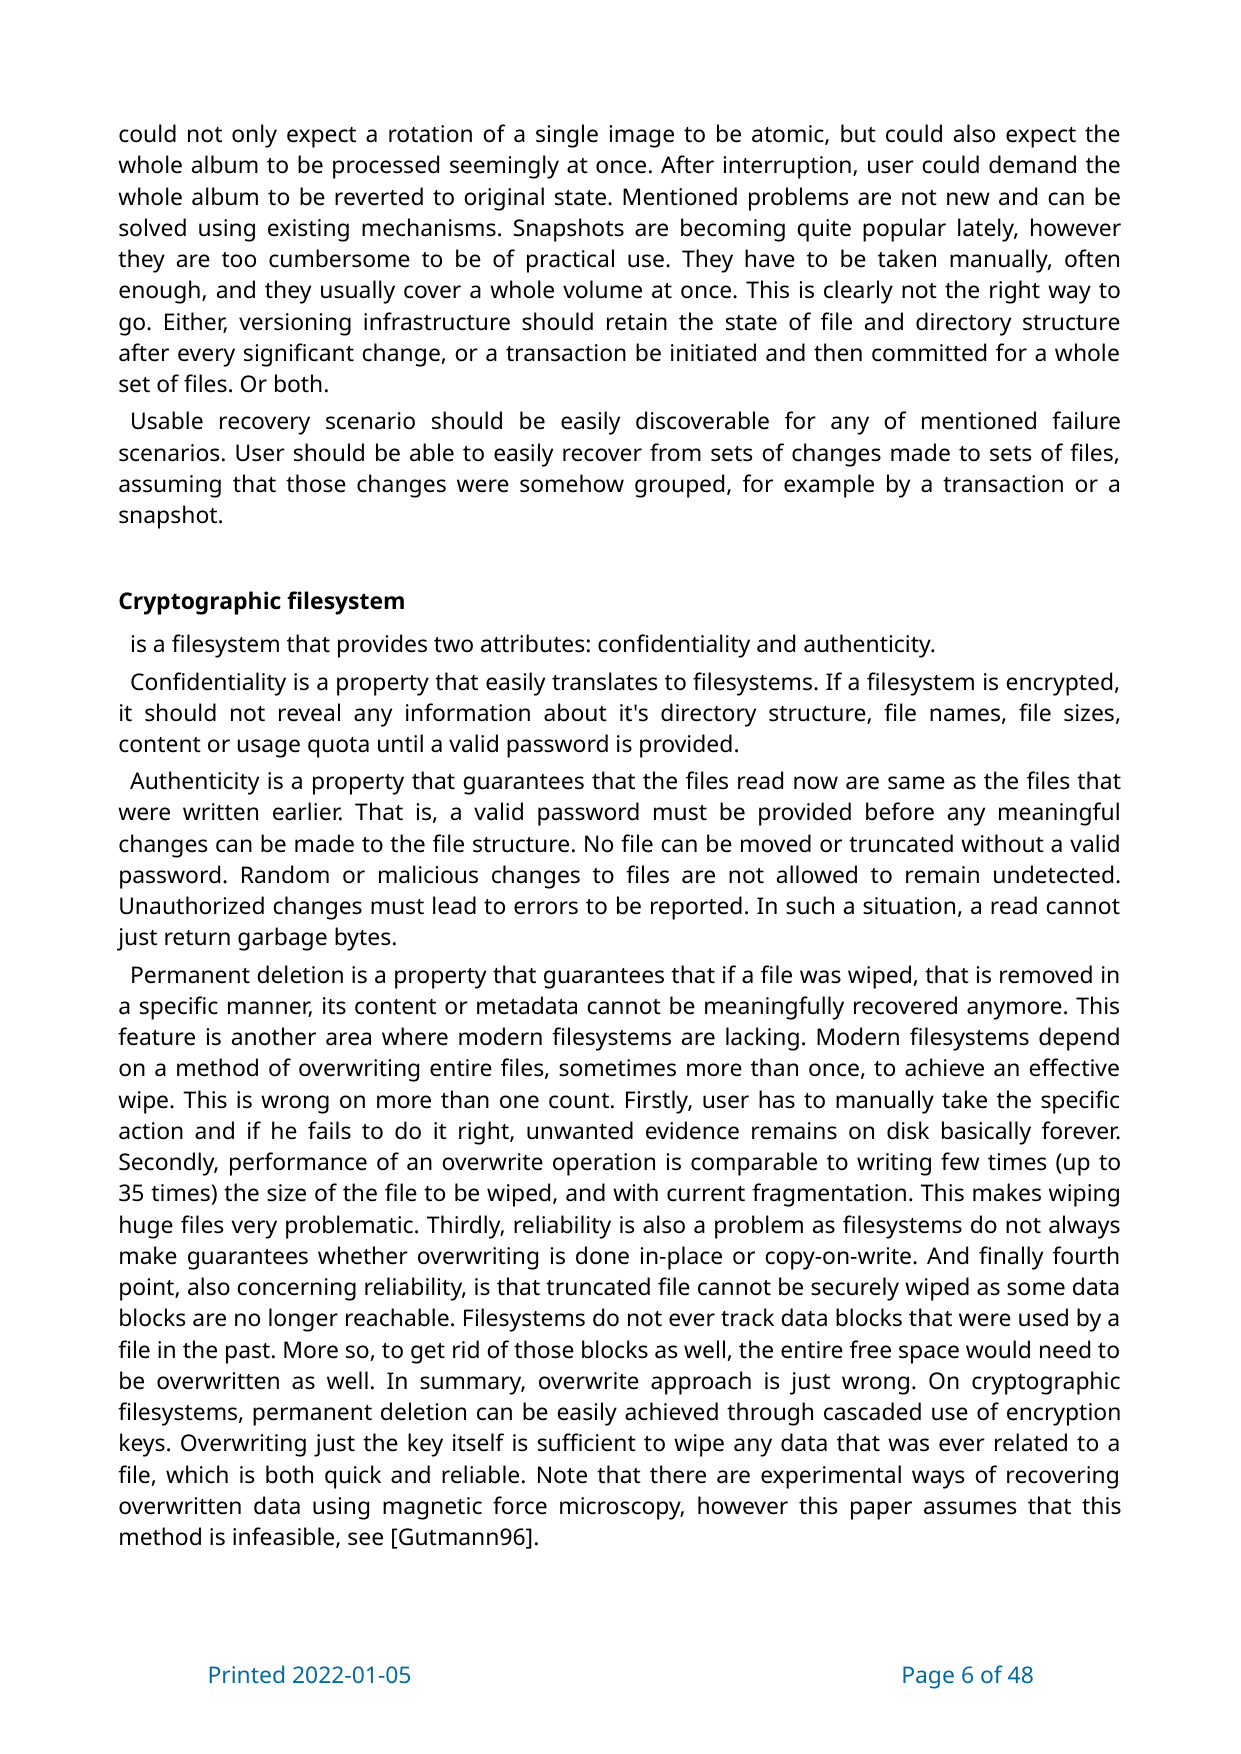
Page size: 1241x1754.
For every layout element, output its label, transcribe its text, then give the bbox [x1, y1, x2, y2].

text is a filesystem that provides two attributes: confidentiality and authenticity. [118, 628, 1122, 659]
text Authenticity is a property that guarantees that the files read now are same as the files that were written earlier. That is, a valid password must be provided before any meaningful changes can be made to the file structure. No file can be moved or truncated without a valid password. Random or malicious changes to files are not allowed to remain undetected. Unauthorized changes must lead to errors to be reported. In such a situation, a read cannot just return garbage bytes. [118, 765, 1122, 953]
text could not only expect a rotation of a single image to be atomic, but could also expect the whole album to be processed seemingly at once. After interruption, user could demand the whole album to be reverted to original state. Mentioned problems are not new and can be solved using existing mechanisms. Snapshots are becoming quite popular lately, however they are too cumbersome to be of practical use. They have to be taken manually, often enough, and they usually cover a whole volume at once. This is clearly not the right way to go. Either, versioning infrastructure should retain the state of file and directory structure after every significant change, or a transaction be initiated and then committed for a whole set of files. Or both. [118, 118, 1122, 399]
text Confidentiality is a property that easily translates to filesystems. If a filesystem is encrypted, it should not reveal any information about it's directory structure, file names, file sizes, content or usage quota until a valid password is provided. [118, 665, 1122, 759]
text Permanent deletion is a property that guarantees that if a file was wiped, that is removed in a specific manner, its content or metadata cannot be meaningfully recovered anymore. This feature is another area where modern filesystems are lacking. Modern filesystems depend on a method of overwriting entire files, sometimes more than once, to achieve an effective wipe. This is wrong on more than one count. Firstly, user has to manually take the specific action and if he fails to do it right, unwanted evidence remains on disk basically forever. Secondly, performance of an overwrite operation is comparable to writing few times (up to 35 times) the size of the file to be wiped, and with current fragmentation. This makes wiping huge files very problematic. Thirdly, reliability is also a problem as filesystems do not always make guarantees whether overwriting is done in-place or copy-on-write. And finally fourth point, also concerning reliability, is that truncated file cannot be securely wiped as some data blocks are no longer reachable. Filesystems do not ever track data blocks that were used by a file in the past. More so, to get rid of those blocks as well, the entire free space would need to be overwritten as well. In summary, overwrite approach is just wrong. On cryptographic filesystems, permanent deletion can be easily achieved through cascaded use of encryption keys. Overwriting just the key itself is sufficient to wipe any data that was ever related to a file, which is both quick and reliable. Note that there are experimental ways of recovering overwritten data using magnetic force microscopy, however this paper assumes that this method is infeasible, see [Gutmann96]. [118, 958, 1122, 1552]
text Usable recovery scenario should be easily discoverable for any of mentioned failure scenarios. User should be able to easily recover from sets of changes made to sets of files, assuming that those changes were somehow grouped, for example by a transaction or a snapshot. [118, 405, 1122, 530]
subtitle Cryptographic filesystem [118, 585, 1122, 616]
